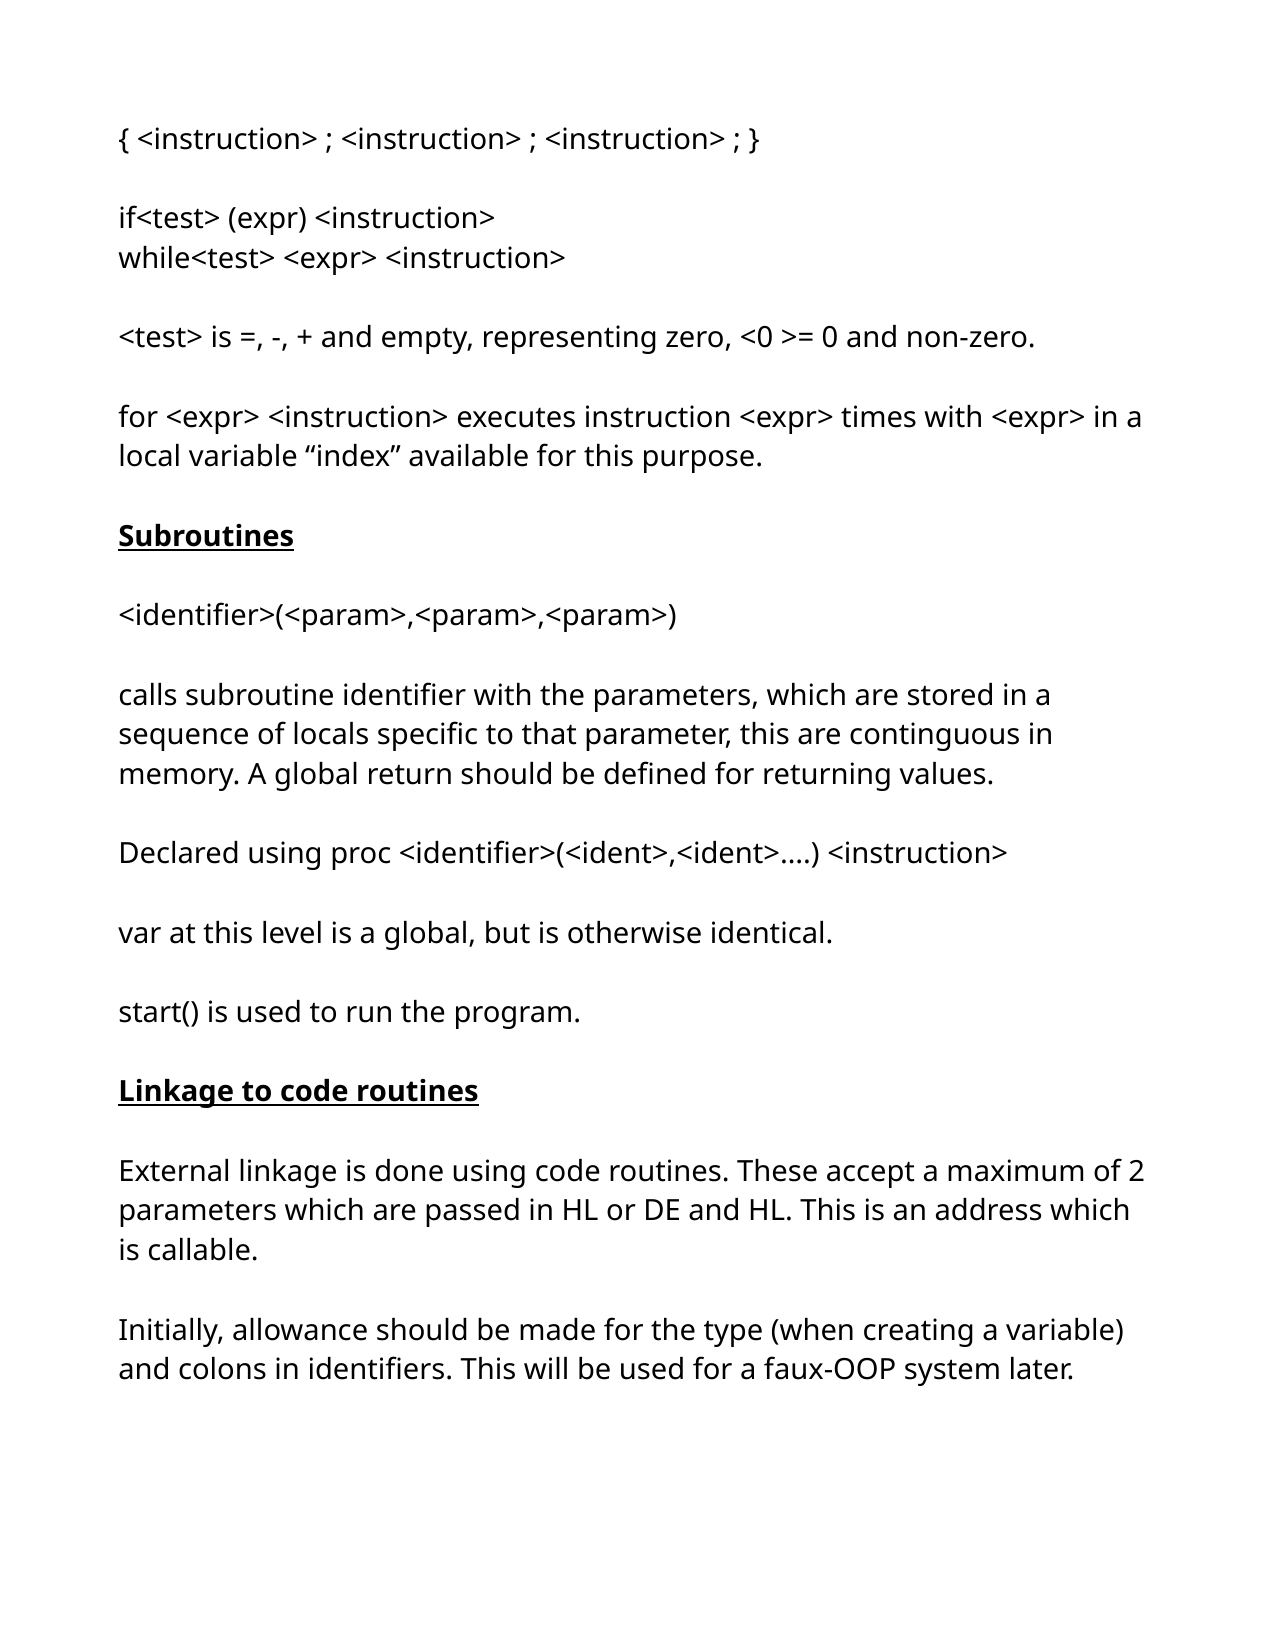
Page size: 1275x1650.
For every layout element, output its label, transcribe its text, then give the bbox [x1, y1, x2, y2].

text if<test> (expr) <instruction> [118, 197, 1157, 237]
text Initially, allowance should be made for the type (when creating a variable) and colons in identifiers. This will be used for a faux-OOP system later. [118, 1309, 1157, 1388]
text <test> is =, -, + and empty, representing zero, <0 >= 0 and non-zero. [118, 317, 1157, 356]
text { <instruction> ; <instruction> ; <instruction> ; } [118, 118, 1157, 158]
text External linkage is done using code routines. These accept a maximum of 2 parameters which are passed in HL or DE and HL. This is an address which is callable. [118, 1150, 1157, 1269]
text while<test> <expr> <instruction> [118, 237, 1157, 277]
text for <expr> <instruction> executes instruction <expr> times with <expr> in a local variable “index” available for this purpose. [118, 396, 1157, 475]
text start() is used to run the program. [118, 991, 1157, 1031]
text Declared using proc <identifier>(<ident>,<ident>….) <instruction> [118, 832, 1157, 872]
text <identifier>(<param>,<param>,<param>) [118, 594, 1157, 634]
text Subroutines [118, 515, 1157, 555]
text var at this level is a global, but is otherwise identical. [118, 912, 1157, 952]
text Linkage to code routines [118, 1071, 1157, 1110]
text calls subroutine identifier with the parameters, which are stored in a sequence of locals specific to that parameter, this are continguous in memory. A global return should be defined for returning values. [118, 674, 1157, 793]
